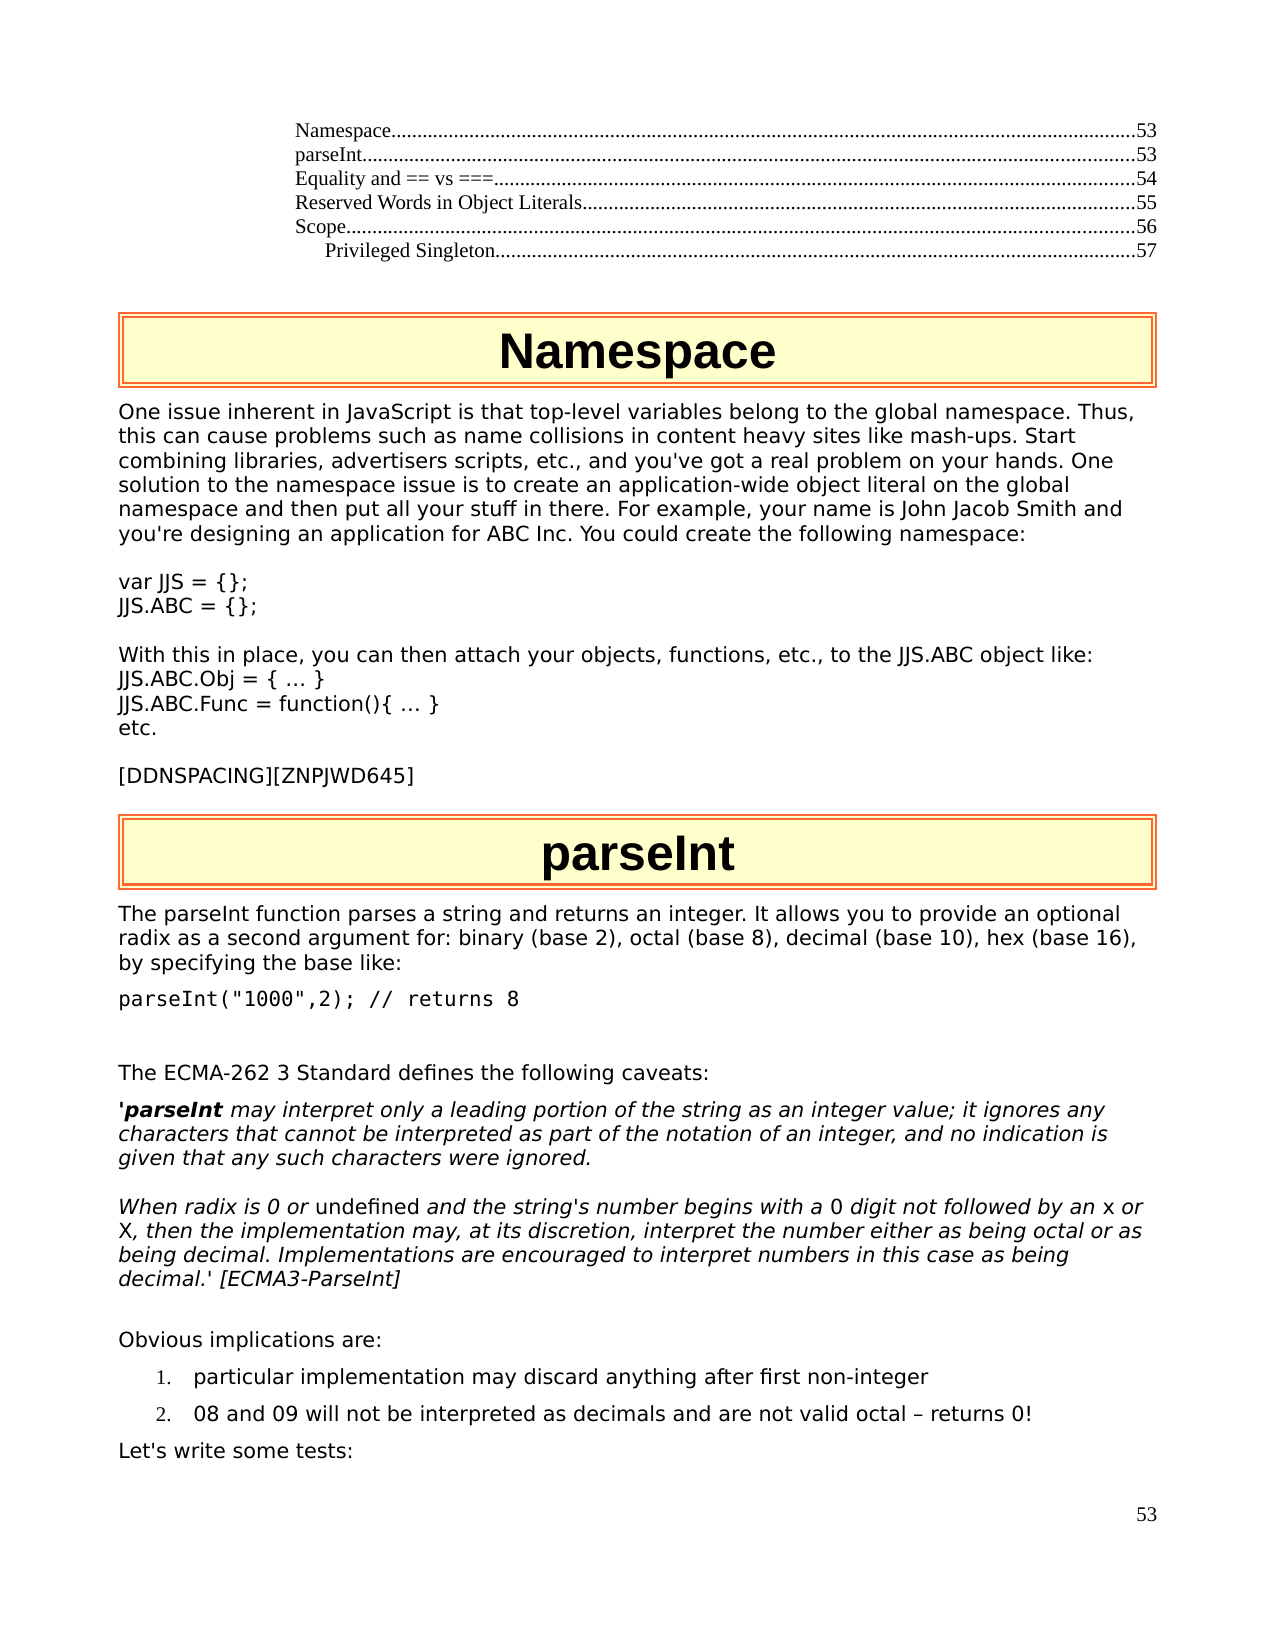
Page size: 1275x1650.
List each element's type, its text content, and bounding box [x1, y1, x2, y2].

text 'parseInt may interpret only a leading portion of the string as an integer value; it ignores any [118, 1098, 1157, 1122]
text JJS.ABC.Func = function(){ … } [118, 692, 1157, 716]
text Scope 56 [295, 214, 1157, 238]
text Obvious implications are: [118, 1328, 1157, 1353]
text The parseInt function parses a string and returns an integer. It allows you to provide an optional radix as a second argument for: binary (base 2), octal (base 8), decimal (base 10), hex (base 16), by specifying the base like: [118, 902, 1157, 975]
text JJS.ABC = {}; [118, 594, 1157, 619]
text The ECMA-262 3 Standard defines the following caveats: [118, 1061, 1157, 1085]
text JJS.ABC.Obj = { … } [118, 667, 1157, 692]
text When radix is 0 or undefined and the string's number begins with a 0 digit not followed by an x or X, then the implementation may, at its discretion, interpret the number either as being octal or as being decimal. Implementations are encouraged to interpret numbers in this case as being decimal.' [ECMA3-ParseInt] [118, 1195, 1157, 1292]
text Equality and == vs === 54 [295, 166, 1157, 190]
text Privileged Singleton 57 [324, 238, 1157, 262]
text parseInt 53 [295, 142, 1157, 166]
text characters that cannot be interpreted as part of the notation of an integer, and no indication is given that any such characters were ignored. [118, 1122, 1157, 1170]
text With this in place, you can then attach your objects, functions, etc., to the JJS.ABC object like: [118, 643, 1157, 667]
text [DDNSPACING][ZNPJWD645] [118, 764, 1157, 789]
text parseInt("1000",2); // returns 8 [118, 987, 1157, 1012]
text Reserved Words in Object Literals 55 [295, 190, 1157, 214]
list 08 and 09 will not be interpreted as decimals and are not valid octal – returns 0! [156, 1402, 1157, 1426]
text One issue inherent in JavaScript is that top-level variables belong to the global namespace. Thus, this can cause problems such as name collisions in content heavy sites like mash-ups. Start combining libraries, advertisers scripts, etc., and you've got a real problem on your hands. One solution to the namespace issue is to create an application-wide object literal on the global namespace and then put all your stuff in there. For example, your name is John Jacob Smith and you're designing an application for ABC Inc. You could create the following namespace: [118, 400, 1157, 546]
text etc. [118, 716, 1157, 740]
text var JJS = {}; [118, 570, 1157, 594]
list particular implementation may discard anything after first non-integer [156, 1365, 1157, 1389]
text Let's write some tests: [118, 1439, 1157, 1463]
text Namespace 53 [295, 118, 1157, 142]
